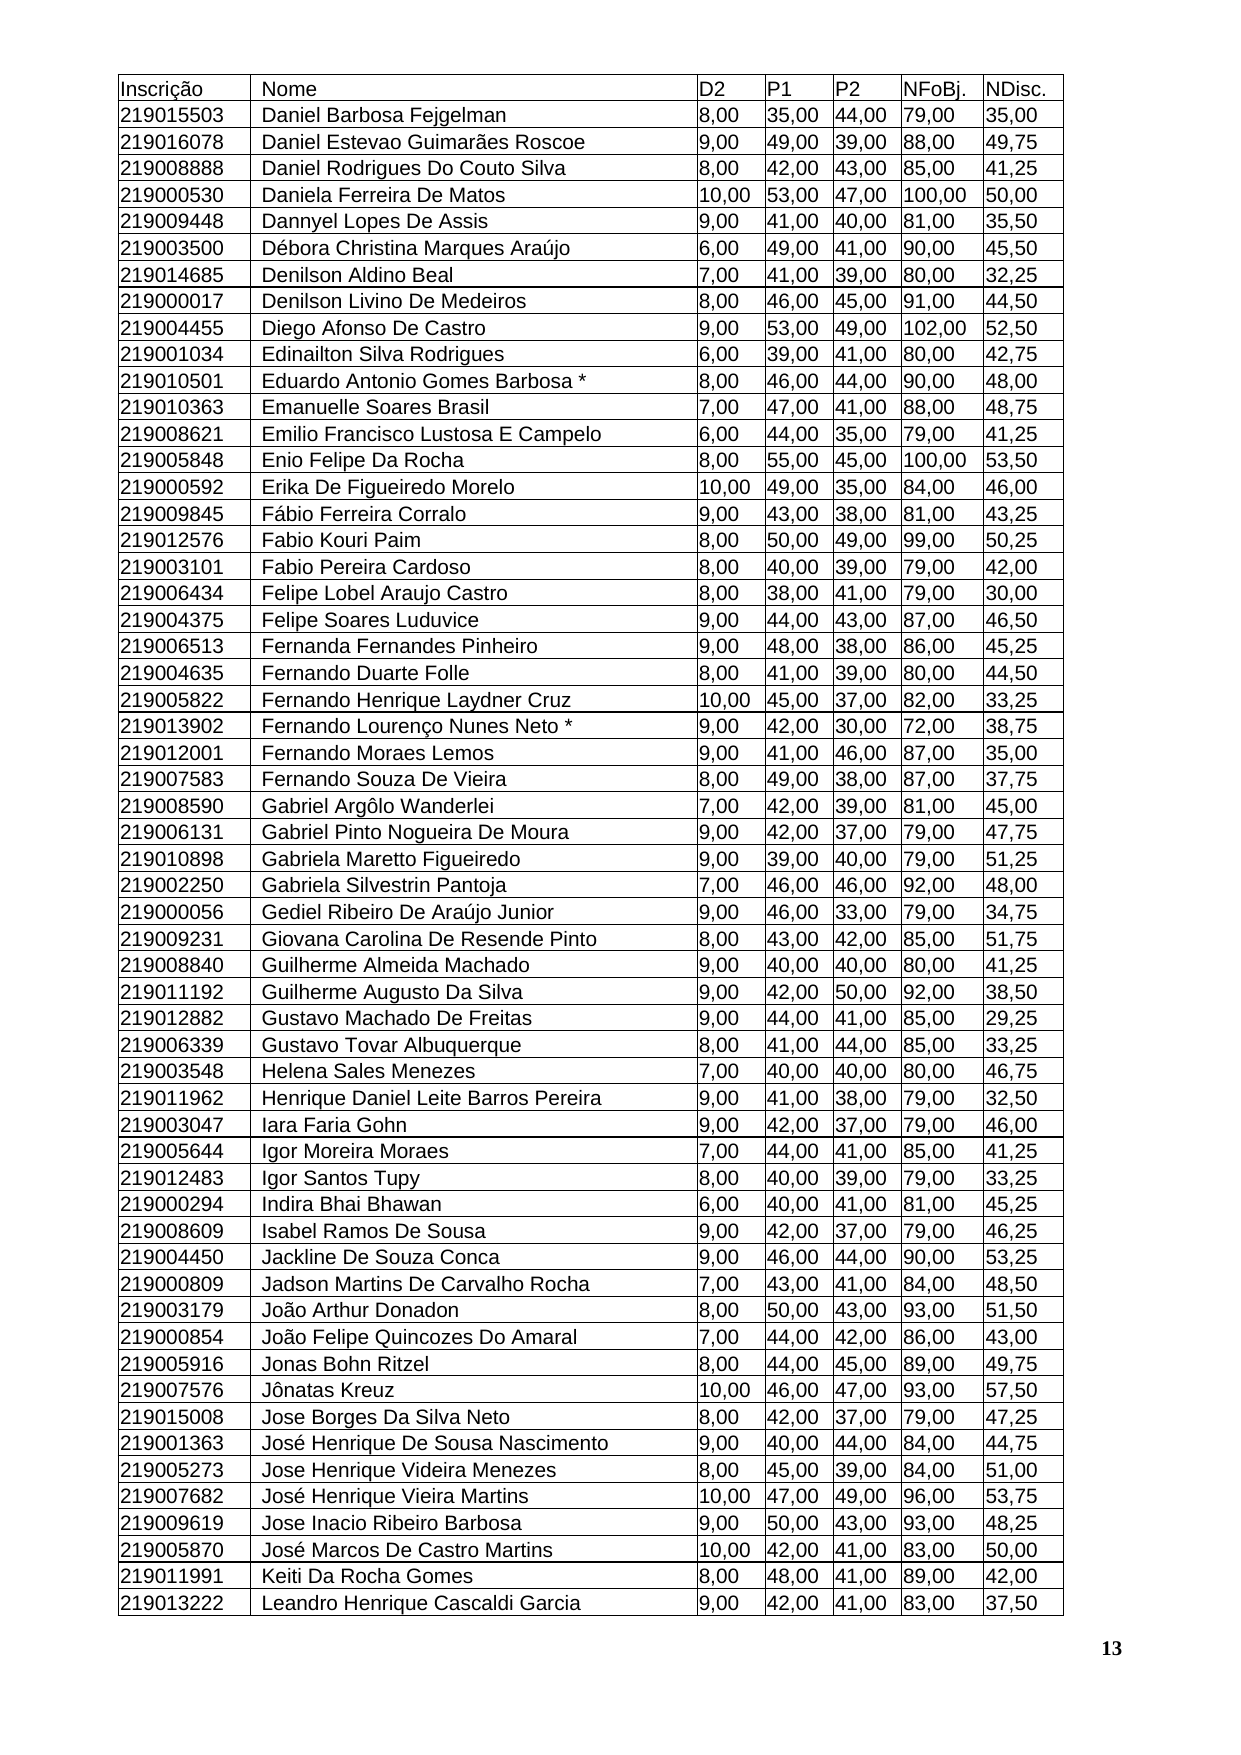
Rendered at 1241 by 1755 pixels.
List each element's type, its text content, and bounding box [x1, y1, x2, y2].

table_cell Jose Borges Da Silva Neto [251, 1403, 697, 1428]
table_cell 87,00 [902, 606, 983, 632]
table_cell 9,00 [698, 978, 765, 1003]
table_cell 219002250 [119, 872, 250, 897]
table_cell 35,00 [834, 473, 901, 499]
table_cell 44,00 [834, 1244, 901, 1269]
table_cell 45,00 [766, 1456, 833, 1482]
table_header D2 [698, 75, 765, 100]
table_cell Débora Christina Marques Araújo [251, 234, 697, 260]
table_cell 38,00 [834, 500, 901, 525]
table_cell Gabriel Pinto Nogueira De Moura [251, 819, 697, 844]
table_cell 47,00 [834, 181, 901, 207]
table_cell 87,00 [902, 739, 983, 764]
table_cell 41,00 [834, 1270, 901, 1296]
table_cell 8,00 [698, 447, 765, 472]
table_cell 8,00 [698, 1563, 765, 1588]
table_cell 89,00 [902, 1563, 983, 1588]
table_cell 219015503 [119, 101, 250, 127]
table_cell 57,50 [984, 1376, 1063, 1402]
table_cell 44,00 [766, 1005, 833, 1030]
table_cell Jose Inacio Ribeiro Barbosa [251, 1509, 697, 1535]
table_cell 9,00 [698, 208, 765, 233]
table_cell 219016078 [119, 128, 250, 153]
table_cell 8,00 [698, 1297, 765, 1322]
table_cell 42,00 [766, 1217, 833, 1243]
table_cell 84,00 [902, 1430, 983, 1455]
table_cell 6,00 [698, 234, 765, 260]
table_cell 84,00 [902, 1270, 983, 1296]
table_cell 219000592 [119, 473, 250, 499]
table_cell 81,00 [902, 792, 983, 818]
table_cell João Felipe Quincozes Do Amaral [251, 1323, 697, 1349]
table_cell 41,25 [984, 155, 1063, 180]
table_cell Daniel Estevao Guimarães Roscoe [251, 128, 697, 153]
table_cell 8,00 [698, 1456, 765, 1482]
table_cell 50,25 [984, 526, 1063, 552]
table_cell 8,00 [698, 288, 765, 313]
table_cell 90,00 [902, 367, 983, 393]
table_cell Guilherme Almeida Machado [251, 951, 697, 977]
table_cell Daniel Barbosa Fejgelman [251, 101, 697, 127]
table_cell 91,00 [902, 288, 983, 313]
table_cell 219012001 [119, 739, 250, 764]
table_cell 33,00 [834, 898, 901, 924]
table_cell 39,00 [766, 845, 833, 871]
table_cell 51,00 [984, 1456, 1063, 1482]
table_cell 33,25 [984, 686, 1063, 711]
table_cell 92,00 [902, 872, 983, 897]
table_cell 41,00 [834, 1138, 901, 1163]
table_cell 7,00 [698, 394, 765, 419]
table_cell 9,00 [698, 951, 765, 977]
table_cell 83,00 [902, 1536, 983, 1561]
table_cell 40,00 [766, 553, 833, 578]
table_cell 219011962 [119, 1084, 250, 1110]
table_cell 48,25 [984, 1509, 1063, 1535]
table_cell Iara Faria Gohn [251, 1111, 697, 1136]
table_cell 43,00 [834, 1509, 901, 1535]
table_cell 10,00 [698, 1536, 765, 1561]
table_cell 45,00 [766, 686, 833, 711]
table_cell 7,00 [698, 1270, 765, 1296]
table_cell 219005822 [119, 686, 250, 711]
table_cell 219004635 [119, 659, 250, 685]
table_cell 93,00 [902, 1297, 983, 1322]
table_cell 80,00 [902, 659, 983, 685]
table_cell 79,00 [902, 1164, 983, 1189]
table_cell 219012882 [119, 1005, 250, 1030]
table_cell Gediel Ribeiro De Araújo Junior [251, 898, 697, 924]
table_cell 47,25 [984, 1403, 1063, 1428]
table_cell Erika De Figueiredo Morelo [251, 473, 697, 499]
table_cell 55,00 [766, 447, 833, 472]
table_cell 79,00 [902, 101, 983, 127]
table_cell 38,00 [834, 766, 901, 791]
table_cell Igor Moreira Moraes [251, 1138, 697, 1163]
table_cell 79,00 [902, 1403, 983, 1428]
table_cell 81,00 [902, 208, 983, 233]
table_cell 219000017 [119, 288, 250, 313]
table_cell Jackline De Souza Conca [251, 1244, 697, 1269]
table_cell Gustavo Tovar Albuquerque [251, 1031, 697, 1057]
table_cell 42,00 [766, 819, 833, 844]
table_cell 32,50 [984, 1084, 1063, 1110]
table_cell 82,00 [902, 686, 983, 711]
table_cell 219005644 [119, 1138, 250, 1163]
table_cell Indira Bhai Bhawan [251, 1191, 697, 1216]
table_cell 46,00 [766, 1376, 833, 1402]
table_cell 79,00 [902, 1217, 983, 1243]
table_cell José Henrique De Sousa Nascimento [251, 1430, 697, 1455]
table_cell Keiti Da Rocha Gomes [251, 1563, 697, 1588]
table_cell 41,00 [834, 580, 901, 605]
table_cell 47,00 [766, 1483, 833, 1508]
table_cell 42,00 [766, 155, 833, 180]
table_cell 41,00 [834, 1536, 901, 1561]
table_cell Fernando Souza De Vieira [251, 766, 697, 791]
table_cell 29,25 [984, 1005, 1063, 1030]
table_cell Helena Sales Menezes [251, 1058, 697, 1083]
table_cell 46,00 [984, 473, 1063, 499]
table_cell 50,00 [766, 1509, 833, 1535]
table_cell 219008590 [119, 792, 250, 818]
table_cell Enio Felipe Da Rocha [251, 447, 697, 472]
table_cell 219003500 [119, 234, 250, 260]
table_cell 9,00 [698, 1244, 765, 1269]
table_cell 39,00 [834, 659, 901, 685]
table_cell 42,00 [766, 1536, 833, 1561]
table_cell 47,75 [984, 819, 1063, 844]
table_cell 219011991 [119, 1563, 250, 1588]
table_cell 8,00 [698, 659, 765, 685]
table_cell 219012483 [119, 1164, 250, 1189]
table_cell 45,50 [984, 234, 1063, 260]
table_cell Igor Santos Tupy [251, 1164, 697, 1189]
table_cell 219009619 [119, 1509, 250, 1535]
table_cell Fabio Kouri Paim [251, 526, 697, 552]
table_cell 39,00 [834, 1456, 901, 1482]
table_header NDisc. [984, 75, 1063, 100]
table_cell 89,00 [902, 1350, 983, 1375]
table_cell 45,00 [984, 792, 1063, 818]
table_cell Felipe Lobel Araujo Castro [251, 580, 697, 605]
table_cell 39,00 [834, 1164, 901, 1189]
table_cell 79,00 [902, 553, 983, 578]
table_cell 87,00 [902, 766, 983, 791]
table_cell 41,00 [766, 659, 833, 685]
table_cell 38,00 [834, 633, 901, 658]
table_cell 219006434 [119, 580, 250, 605]
table_cell 9,00 [698, 1430, 765, 1455]
table_cell 49,00 [834, 1483, 901, 1508]
table_cell 219013222 [119, 1589, 250, 1614]
table_cell 219006513 [119, 633, 250, 658]
table_cell 85,00 [902, 925, 983, 950]
table_cell Jônatas Kreuz [251, 1376, 697, 1402]
table_cell 50,00 [834, 978, 901, 1003]
table_cell 53,00 [766, 181, 833, 207]
table_cell 48,00 [766, 1563, 833, 1588]
table_cell Edinailton Silva Rodrigues [251, 341, 697, 366]
table_cell 46,00 [834, 739, 901, 764]
table_cell 219001034 [119, 341, 250, 366]
table_cell 219004455 [119, 314, 250, 339]
table_cell Daniel Rodrigues Do Couto Silva [251, 155, 697, 180]
table_cell 79,00 [902, 580, 983, 605]
table_cell 40,00 [766, 1058, 833, 1083]
table_cell 30,00 [984, 580, 1063, 605]
table_cell 219006339 [119, 1031, 250, 1057]
table_cell 8,00 [698, 925, 765, 950]
table_cell 219005273 [119, 1456, 250, 1482]
table_cell 86,00 [902, 1323, 983, 1349]
table_cell Emilio Francisco Lustosa E Campelo [251, 420, 697, 446]
table_cell 40,00 [766, 951, 833, 977]
table_cell 39,00 [834, 128, 901, 153]
table_cell Gabriel Argôlo Wanderlei [251, 792, 697, 818]
table_cell 9,00 [698, 606, 765, 632]
table_cell 50,00 [984, 181, 1063, 207]
table_cell 79,00 [902, 1111, 983, 1136]
table_cell 49,00 [834, 314, 901, 339]
table_cell 33,25 [984, 1031, 1063, 1057]
table_cell 40,00 [834, 951, 901, 977]
table_cell 38,00 [834, 1084, 901, 1110]
table_cell 47,00 [766, 394, 833, 419]
table_cell Gabriela Maretto Figueiredo [251, 845, 697, 871]
table_cell 51,50 [984, 1297, 1063, 1322]
table_cell 83,00 [902, 1589, 983, 1614]
table_cell 39,00 [834, 261, 901, 286]
table_cell 48,00 [984, 367, 1063, 393]
table_cell 9,00 [698, 1111, 765, 1136]
table_cell 41,00 [766, 739, 833, 764]
table_cell 219014685 [119, 261, 250, 286]
table_header P2 [834, 75, 901, 100]
table_cell 81,00 [902, 500, 983, 525]
table_cell 45,00 [834, 447, 901, 472]
table_cell 79,00 [902, 898, 983, 924]
table_cell João Arthur Donadon [251, 1297, 697, 1322]
table_cell 48,00 [766, 633, 833, 658]
table_cell Emanuelle Soares Brasil [251, 394, 697, 419]
table_cell 41,00 [766, 1031, 833, 1057]
table_cell 9,00 [698, 128, 765, 153]
table_cell Leandro Henrique Cascaldi Garcia [251, 1589, 697, 1614]
table_cell 44,75 [984, 1430, 1063, 1455]
table_cell 47,00 [834, 1376, 901, 1402]
table_cell 219000294 [119, 1191, 250, 1216]
table_cell 35,50 [984, 208, 1063, 233]
table_cell Eduardo Antonio Gomes Barbosa * [251, 367, 697, 393]
table_cell 9,00 [698, 898, 765, 924]
table_cell 219011192 [119, 978, 250, 1003]
table_cell 44,00 [834, 1031, 901, 1057]
table_cell 45,25 [984, 1191, 1063, 1216]
table_cell 49,00 [766, 473, 833, 499]
table_cell Fernando Moraes Lemos [251, 739, 697, 764]
table_cell 10,00 [698, 1483, 765, 1508]
table_cell 219003179 [119, 1297, 250, 1322]
table_cell 41,00 [834, 234, 901, 260]
table_cell 46,00 [984, 1111, 1063, 1136]
table_cell 219009448 [119, 208, 250, 233]
table_cell 219000854 [119, 1323, 250, 1349]
table_cell 43,00 [834, 606, 901, 632]
table_cell 42,00 [984, 553, 1063, 578]
table_cell 100,00 [902, 181, 983, 207]
table_cell 85,00 [902, 155, 983, 180]
table_cell 9,00 [698, 500, 765, 525]
table_cell 219008840 [119, 951, 250, 977]
table_cell 45,00 [834, 1350, 901, 1375]
table_cell 42,00 [834, 925, 901, 950]
table_cell 43,00 [834, 1297, 901, 1322]
table_cell 219003101 [119, 553, 250, 578]
table_cell 10,00 [698, 686, 765, 711]
table_cell 79,00 [902, 1084, 983, 1110]
table_cell 9,00 [698, 845, 765, 871]
table_cell 51,25 [984, 845, 1063, 871]
table_cell 39,00 [766, 341, 833, 366]
table_cell 10,00 [698, 181, 765, 207]
table_cell 9,00 [698, 739, 765, 764]
table_cell 90,00 [902, 1244, 983, 1269]
table_cell 41,25 [984, 951, 1063, 977]
table_cell 41,25 [984, 420, 1063, 446]
table_cell 38,50 [984, 978, 1063, 1003]
table_cell 50,00 [766, 1297, 833, 1322]
table_cell 44,00 [834, 367, 901, 393]
table_cell 85,00 [902, 1138, 983, 1163]
table_cell 37,00 [834, 686, 901, 711]
table_cell 7,00 [698, 872, 765, 897]
table_cell 10,00 [698, 473, 765, 499]
table_cell 219012576 [119, 526, 250, 552]
table_header P1 [766, 75, 833, 100]
table_cell 8,00 [698, 155, 765, 180]
table_cell Daniela Ferreira De Matos [251, 181, 697, 207]
table_cell 42,00 [766, 713, 833, 738]
table_cell 219010363 [119, 394, 250, 419]
table_cell 53,75 [984, 1483, 1063, 1508]
table_cell 46,75 [984, 1058, 1063, 1083]
table_cell 79,00 [902, 845, 983, 871]
table_cell 35,00 [834, 420, 901, 446]
table_cell 80,00 [902, 951, 983, 977]
table_cell 42,00 [984, 1563, 1063, 1588]
table_cell 41,00 [834, 341, 901, 366]
table_cell 10,00 [698, 1376, 765, 1402]
table_cell 8,00 [698, 553, 765, 578]
table_cell 84,00 [902, 1456, 983, 1482]
table_cell 79,00 [902, 819, 983, 844]
table_cell 44,00 [766, 1350, 833, 1375]
table_cell 219000056 [119, 898, 250, 924]
table_cell 9,00 [698, 633, 765, 658]
table_cell 93,00 [902, 1376, 983, 1402]
table_cell 37,00 [834, 1403, 901, 1428]
table_cell 219008621 [119, 420, 250, 446]
table_cell 9,00 [698, 1589, 765, 1614]
table_cell 44,50 [984, 288, 1063, 313]
table_cell 35,00 [766, 101, 833, 127]
table_cell 50,00 [984, 1536, 1063, 1561]
table_cell 41,00 [834, 1589, 901, 1614]
table_cell 79,00 [902, 420, 983, 446]
table_cell 50,00 [766, 526, 833, 552]
table_cell 46,50 [984, 606, 1063, 632]
table_cell 46,00 [766, 367, 833, 393]
table_cell 37,50 [984, 1589, 1063, 1614]
table_cell 42,00 [766, 1403, 833, 1428]
table_cell 41,00 [766, 1084, 833, 1110]
table_cell Fabio Pereira Cardoso [251, 553, 697, 578]
table_cell 96,00 [902, 1483, 983, 1508]
table_cell 42,00 [766, 792, 833, 818]
table_cell 219006131 [119, 819, 250, 844]
table_cell 37,00 [834, 819, 901, 844]
table_cell 42,00 [834, 1323, 901, 1349]
table_cell 46,00 [766, 288, 833, 313]
table_cell Denilson Aldino Beal [251, 261, 697, 286]
table_cell 44,00 [766, 1323, 833, 1349]
table_cell 219008609 [119, 1217, 250, 1243]
table_cell 30,00 [834, 713, 901, 738]
table_cell 49,00 [766, 766, 833, 791]
table_cell 42,00 [766, 978, 833, 1003]
table_cell 6,00 [698, 420, 765, 446]
table_cell 43,00 [834, 155, 901, 180]
table_cell 80,00 [902, 341, 983, 366]
table_cell 219005870 [119, 1536, 250, 1561]
table_cell 34,75 [984, 898, 1063, 924]
table_header Inscrição [119, 75, 250, 100]
table_cell Henrique Daniel Leite Barros Pereira [251, 1084, 697, 1110]
table_cell 46,00 [766, 898, 833, 924]
table_cell Fernando Henrique Laydner Cruz [251, 686, 697, 711]
table_cell 39,00 [834, 553, 901, 578]
table_cell 219003548 [119, 1058, 250, 1083]
table_cell 37,75 [984, 766, 1063, 791]
table_cell Felipe Soares Luduvice [251, 606, 697, 632]
table_cell 90,00 [902, 234, 983, 260]
table_cell 86,00 [902, 633, 983, 658]
table_cell 219000809 [119, 1270, 250, 1296]
table_cell 49,00 [766, 128, 833, 153]
table_cell 41,25 [984, 1138, 1063, 1163]
table_cell 8,00 [698, 101, 765, 127]
table_cell 219008888 [119, 155, 250, 180]
table_cell 44,00 [766, 606, 833, 632]
table_cell 41,00 [766, 208, 833, 233]
table_cell 35,00 [984, 101, 1063, 127]
table_cell 99,00 [902, 526, 983, 552]
table_cell 219009231 [119, 925, 250, 950]
table_cell 46,25 [984, 1217, 1063, 1243]
table_cell 9,00 [698, 1005, 765, 1030]
table_cell 219007576 [119, 1376, 250, 1402]
table_header Nome [251, 75, 697, 100]
table_cell 44,00 [766, 420, 833, 446]
table_cell 43,25 [984, 500, 1063, 525]
table_cell 49,00 [834, 526, 901, 552]
table_cell 72,00 [902, 713, 983, 738]
table_cell 43,00 [766, 500, 833, 525]
table_cell Isabel Ramos De Sousa [251, 1217, 697, 1243]
table_cell 219000530 [119, 181, 250, 207]
table_cell 7,00 [698, 261, 765, 286]
table_cell 84,00 [902, 473, 983, 499]
table_cell Guilherme Augusto Da Silva [251, 978, 697, 1003]
table_cell 102,00 [902, 314, 983, 339]
table_cell Fernando Lourenço Nunes Neto * [251, 713, 697, 738]
table_cell 46,00 [766, 872, 833, 897]
table_cell 7,00 [698, 1323, 765, 1349]
table_cell 93,00 [902, 1509, 983, 1535]
table_cell Jadson Martins De Carvalho Rocha [251, 1270, 697, 1296]
table_cell 44,00 [834, 101, 901, 127]
table_cell 85,00 [902, 1005, 983, 1030]
table_cell 49,00 [766, 234, 833, 260]
table_cell 48,50 [984, 1270, 1063, 1296]
table_cell 9,00 [698, 1509, 765, 1535]
table_cell José Henrique Vieira Martins [251, 1483, 697, 1508]
table_cell 81,00 [902, 1191, 983, 1216]
table_cell 45,25 [984, 633, 1063, 658]
table_cell 45,00 [834, 288, 901, 313]
table_cell 7,00 [698, 792, 765, 818]
table_cell 53,00 [766, 314, 833, 339]
table_cell 44,00 [766, 1138, 833, 1163]
table_cell 80,00 [902, 1058, 983, 1083]
table_header NFoBj. [902, 75, 983, 100]
table_cell 80,00 [902, 261, 983, 286]
table_cell 42,00 [766, 1111, 833, 1136]
table_cell 100,00 [902, 447, 983, 472]
table_cell 88,00 [902, 394, 983, 419]
table_cell 9,00 [698, 314, 765, 339]
table_cell 8,00 [698, 1164, 765, 1189]
table_cell 8,00 [698, 1403, 765, 1428]
table_cell Diego Afonso De Castro [251, 314, 697, 339]
table_cell 219003047 [119, 1111, 250, 1136]
table_cell 43,00 [984, 1323, 1063, 1349]
table_cell 32,25 [984, 261, 1063, 286]
table_cell 40,00 [834, 845, 901, 871]
table_cell 38,00 [766, 580, 833, 605]
table_cell 43,00 [766, 925, 833, 950]
table_cell 6,00 [698, 1191, 765, 1216]
table_cell 46,00 [834, 872, 901, 897]
table_cell 43,00 [766, 1270, 833, 1296]
table_cell Fernanda Fernandes Pinheiro [251, 633, 697, 658]
table_cell 33,25 [984, 1164, 1063, 1189]
table_cell 41,00 [834, 1191, 901, 1216]
table_cell 53,25 [984, 1244, 1063, 1269]
table_cell 88,00 [902, 128, 983, 153]
table_cell 41,00 [834, 1005, 901, 1030]
table_cell 49,75 [984, 128, 1063, 153]
table_cell 219015008 [119, 1403, 250, 1428]
table_cell 8,00 [698, 367, 765, 393]
table_cell 8,00 [698, 1031, 765, 1057]
table_cell 41,00 [766, 261, 833, 286]
table_cell 37,00 [834, 1217, 901, 1243]
table_cell 219004450 [119, 1244, 250, 1269]
table_cell Denilson Livino De Medeiros [251, 288, 697, 313]
table_cell 44,00 [834, 1430, 901, 1455]
table_cell 40,00 [834, 208, 901, 233]
table_cell 44,50 [984, 659, 1063, 685]
table_cell Dannyel Lopes De Assis [251, 208, 697, 233]
table_cell 41,00 [834, 394, 901, 419]
table_cell 219007583 [119, 766, 250, 791]
table_cell Jose Henrique Videira Menezes [251, 1456, 697, 1482]
table_cell Fábio Ferreira Corralo [251, 500, 697, 525]
table_cell Jonas Bohn Ritzel [251, 1350, 697, 1375]
table_cell 9,00 [698, 713, 765, 738]
table_cell 219010898 [119, 845, 250, 871]
table_cell 39,00 [834, 792, 901, 818]
table_cell 42,75 [984, 341, 1063, 366]
table_cell 42,00 [766, 1589, 833, 1614]
table_cell 53,50 [984, 447, 1063, 472]
table_cell Giovana Carolina De Resende Pinto [251, 925, 697, 950]
table_cell 40,00 [766, 1191, 833, 1216]
table_cell 219001363 [119, 1430, 250, 1455]
table_cell 7,00 [698, 1138, 765, 1163]
table_cell 219010501 [119, 367, 250, 393]
table_cell 8,00 [698, 526, 765, 552]
table_cell 49,75 [984, 1350, 1063, 1375]
table_cell José Marcos De Castro Martins [251, 1536, 697, 1561]
table_cell 219005848 [119, 447, 250, 472]
table_cell 219009845 [119, 500, 250, 525]
table_cell 38,75 [984, 713, 1063, 738]
table_cell 9,00 [698, 1217, 765, 1243]
table_cell 37,00 [834, 1111, 901, 1136]
table_cell Fernando Duarte Folle [251, 659, 697, 685]
table_cell 219004375 [119, 606, 250, 632]
table_cell 48,00 [984, 872, 1063, 897]
table_cell 6,00 [698, 341, 765, 366]
table_cell 7,00 [698, 1058, 765, 1083]
table_cell 85,00 [902, 1031, 983, 1057]
table_cell 35,00 [984, 739, 1063, 764]
table_cell 46,00 [766, 1244, 833, 1269]
table_cell 52,50 [984, 314, 1063, 339]
table_cell 40,00 [766, 1164, 833, 1189]
table_cell 40,00 [766, 1430, 833, 1455]
table_cell 219007682 [119, 1483, 250, 1508]
table_cell Gabriela Silvestrin Pantoja [251, 872, 697, 897]
table_cell 8,00 [698, 766, 765, 791]
table_cell 92,00 [902, 978, 983, 1003]
table_cell Gustavo Machado De Freitas [251, 1005, 697, 1030]
table_cell 9,00 [698, 1084, 765, 1110]
table_cell 48,75 [984, 394, 1063, 419]
table_cell 41,00 [834, 1563, 901, 1588]
table_cell 40,00 [834, 1058, 901, 1083]
table_cell 8,00 [698, 580, 765, 605]
table_cell 219005916 [119, 1350, 250, 1375]
table_cell 9,00 [698, 819, 765, 844]
table_cell 51,75 [984, 925, 1063, 950]
table_cell 219013902 [119, 713, 250, 738]
table_cell 8,00 [698, 1350, 765, 1375]
